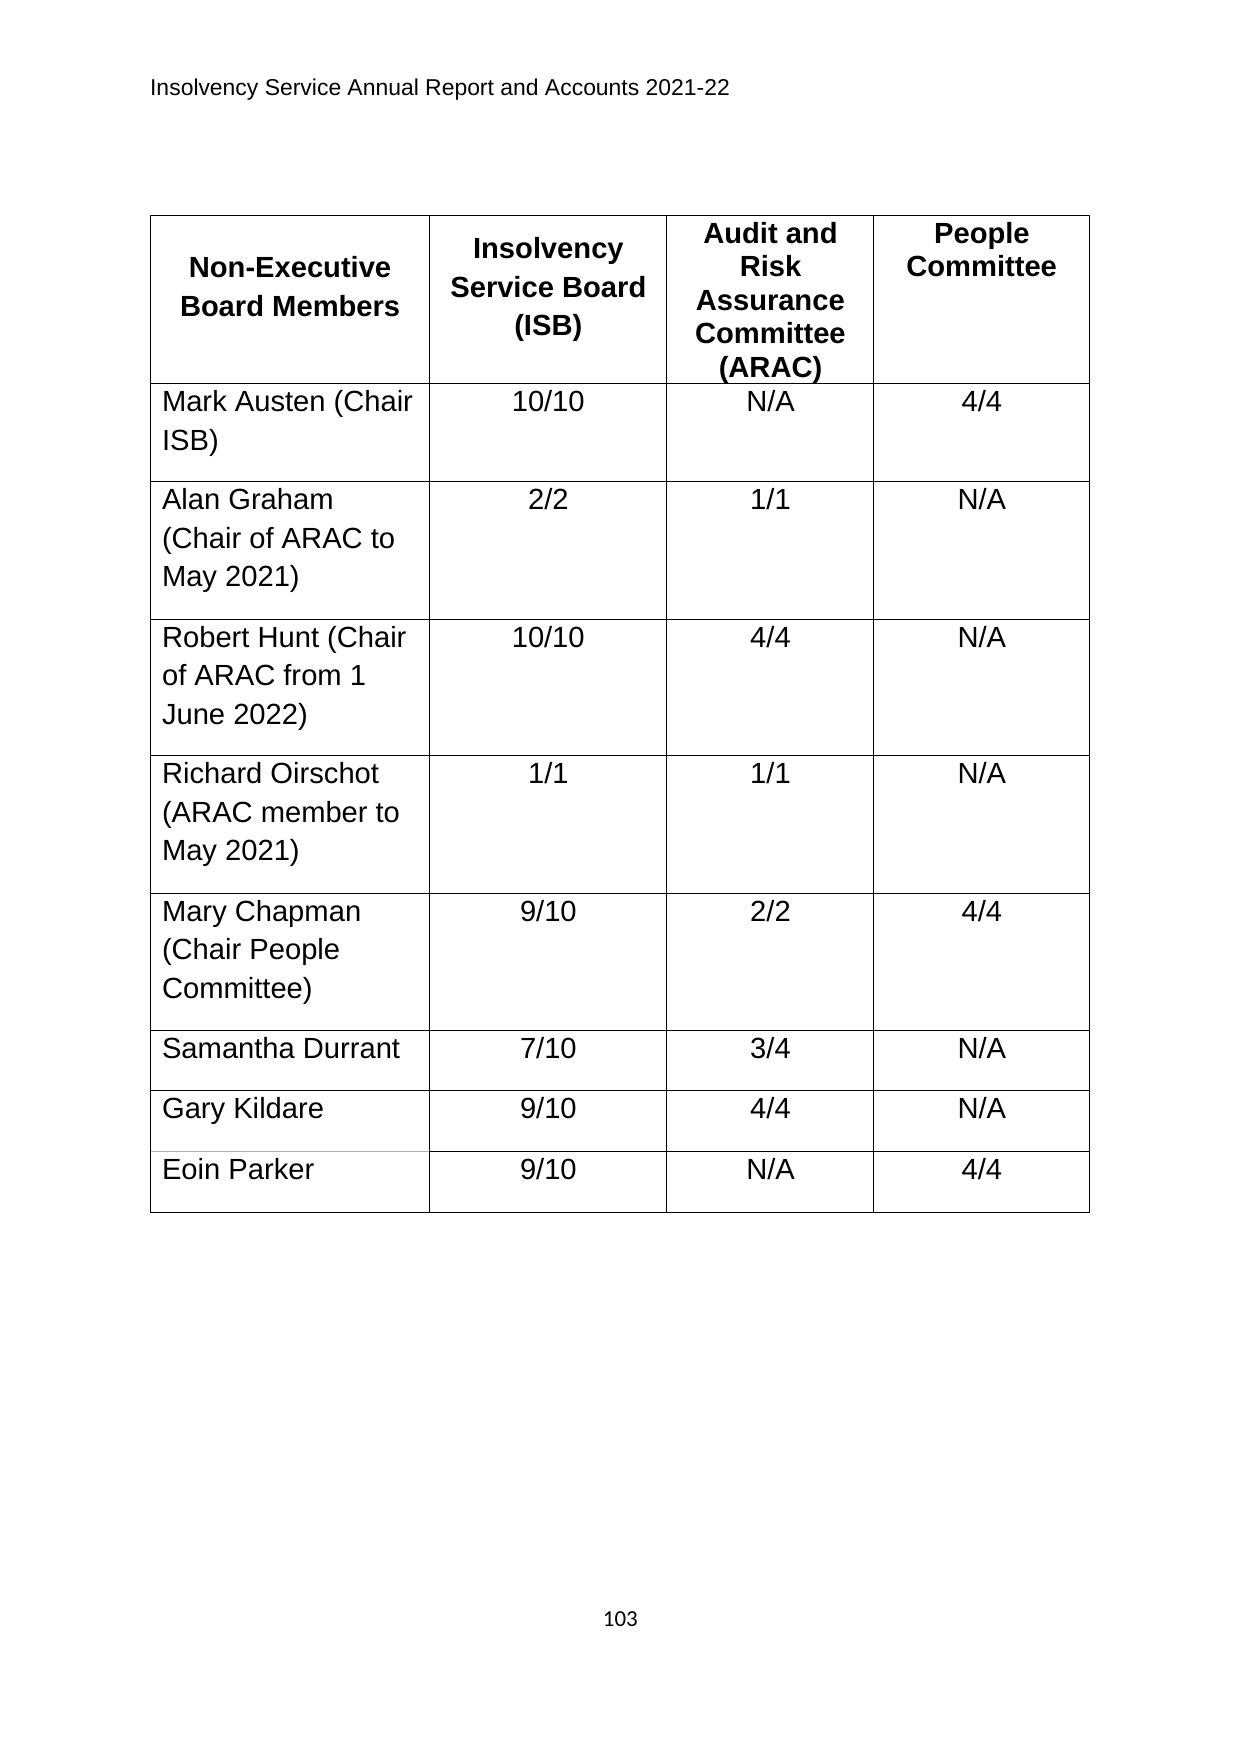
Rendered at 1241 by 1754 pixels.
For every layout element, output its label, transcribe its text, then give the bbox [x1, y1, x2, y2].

table_cell Mark Austen (Chair ISB) [151, 384, 429, 481]
table_cell N/A [667, 384, 873, 481]
table_header Insolvency Service Board (ISB) [430, 216, 666, 383]
table_cell 4/4 [667, 620, 873, 755]
table_cell N/A [874, 1031, 1089, 1090]
table_cell 3/4 [667, 1031, 873, 1090]
table_cell 4/4 [667, 1091, 873, 1151]
table_cell 10/10 [430, 384, 666, 481]
table_cell Eoin Parker [151, 1152, 429, 1212]
table_header Audit and Risk Assurance Committee (ARAC) [667, 216, 873, 383]
table_cell Mary Chapman (Chair People Committee) [151, 894, 429, 1030]
table_cell N/A [874, 1091, 1089, 1151]
table_cell 4/4 [874, 894, 1089, 1030]
table_cell Samantha Durrant [151, 1031, 429, 1090]
table_cell 10/10 [430, 620, 666, 755]
table_cell 4/4 [874, 1152, 1089, 1212]
table_cell 2/2 [667, 894, 873, 1030]
table_cell 9/10 [430, 894, 666, 1030]
table_header People Committee [874, 216, 1089, 383]
table_cell 2/2 [430, 482, 666, 619]
table_cell Robert Hunt (Chair of ARAC from 1 June 2022) [151, 620, 429, 755]
table_cell 1/1 [430, 756, 666, 892]
table_cell 4/4 [874, 384, 1089, 481]
table_cell Richard Oirschot (ARAC member to May 2021) [151, 756, 429, 892]
table_cell 1/1 [667, 482, 873, 619]
table_cell N/A [874, 756, 1089, 892]
table_cell 9/10 [430, 1152, 666, 1212]
table_cell Alan Graham (Chair of ARAC to May 2021) [151, 482, 429, 619]
table_cell 1/1 [667, 756, 873, 892]
table_cell Gary Kildare [151, 1091, 429, 1151]
table_cell N/A [667, 1152, 873, 1212]
table_cell N/A [874, 482, 1089, 619]
table_header Non-Executive Board Members [151, 216, 429, 383]
table_cell 9/10 [430, 1091, 666, 1151]
table_cell N/A [874, 620, 1089, 755]
table_cell 7/10 [430, 1031, 666, 1090]
